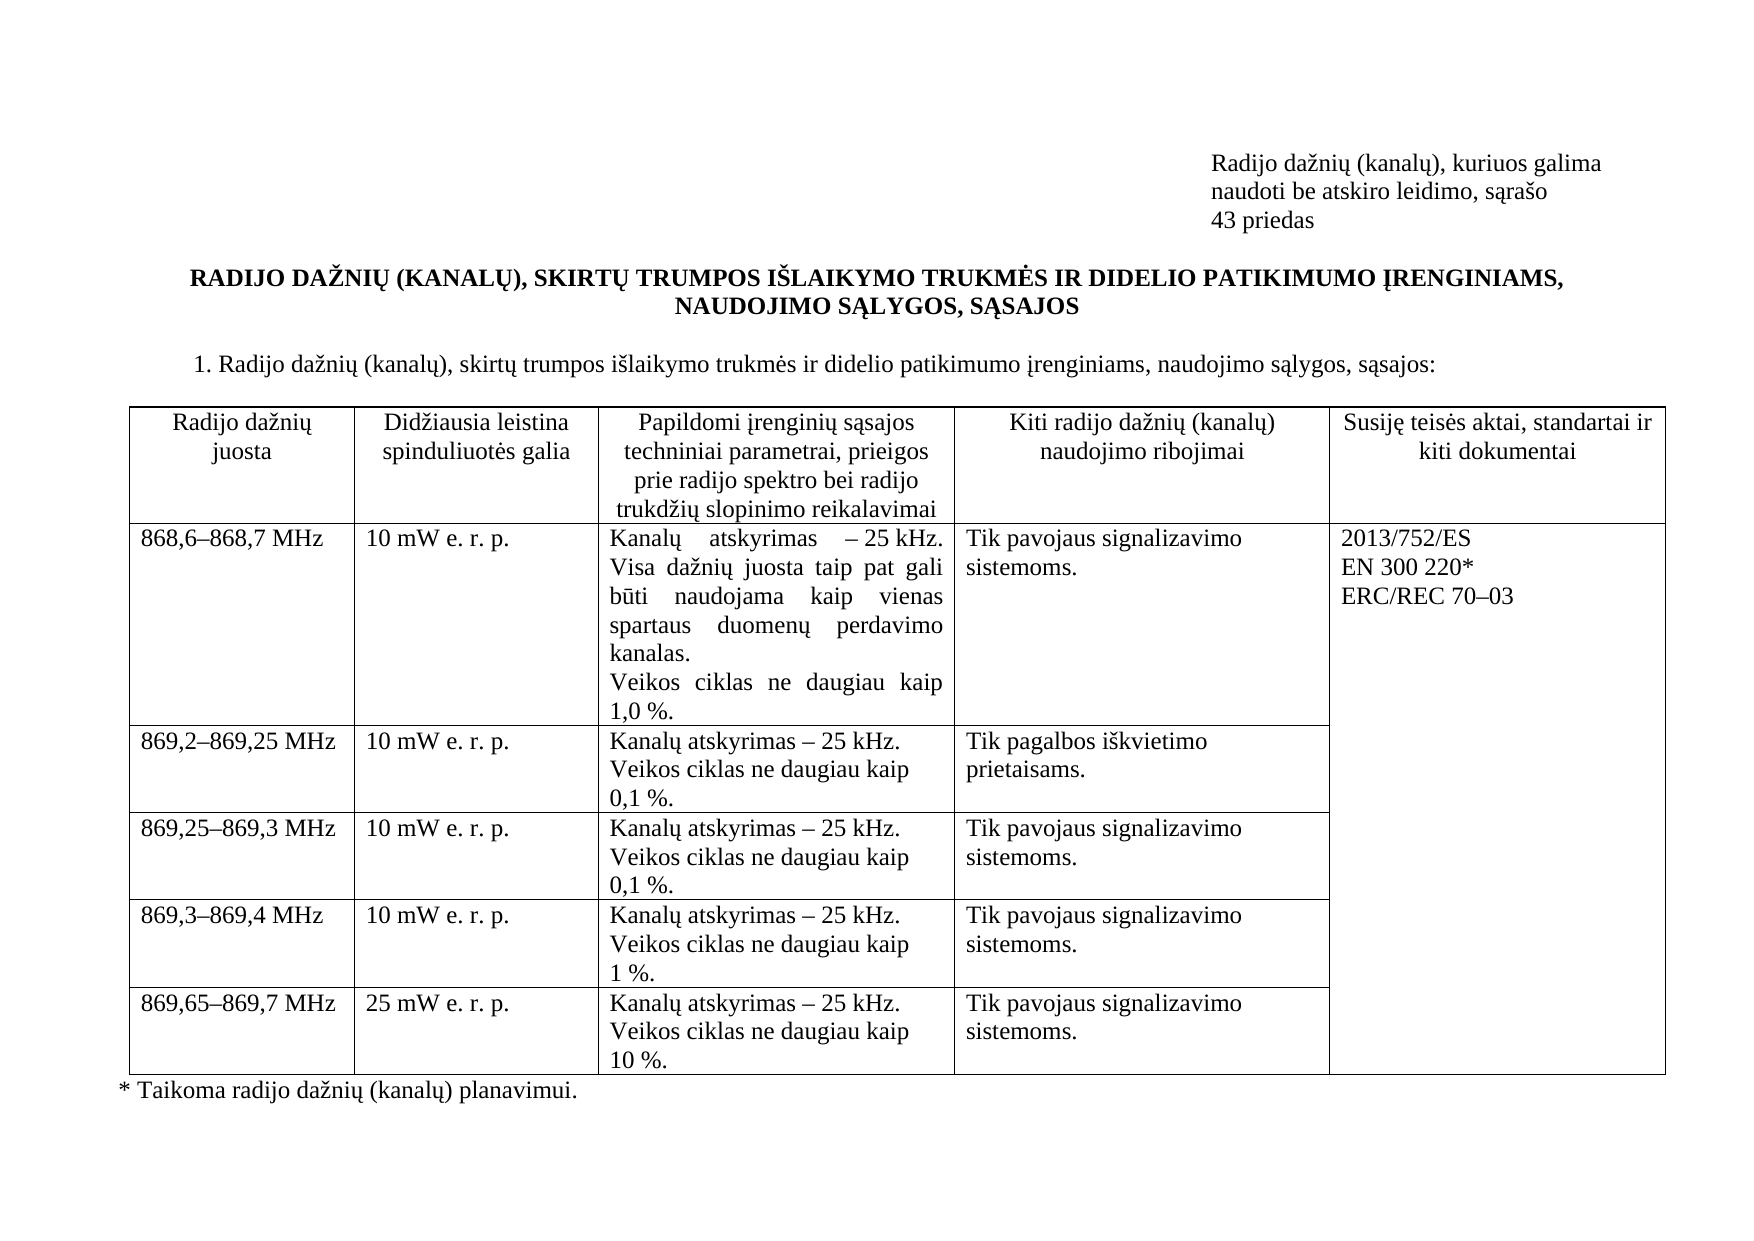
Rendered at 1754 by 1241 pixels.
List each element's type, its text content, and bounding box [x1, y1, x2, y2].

table_cell 868,6–868,7 MHz [130, 524, 354, 725]
table_cell 10 mW e. r. p. [355, 900, 598, 987]
table_cell Kanalų atskyrimas – 25 kHz. Veikos ciklas ne daugiau kaip 0,1 %. [599, 813, 954, 899]
table_cell Tik pagalbos iškvietimo prietaisams. [955, 726, 1329, 812]
text naudoti be atskiro leidimo, sąrašo [118, 176, 1636, 205]
table_cell 10 mW e. r. p. [355, 813, 598, 899]
table_cell Kanalų atskyrimas – 25 kHz. Veikos ciklas ne daugiau kaip 1 %. [599, 900, 954, 987]
table_cell Tik pavojaus signalizavimo sistemoms. [955, 988, 1329, 1074]
table_cell Tik pavojaus signalizavimo sistemoms. [955, 813, 1329, 899]
table_header Radijo dažnių juosta [130, 408, 354, 522]
table_cell Kanalų atskyrimas – 25 kHz. Veikos ciklas ne daugiau kaip 10 %. [599, 988, 954, 1074]
table_cell 869,65–869,7 MHz [130, 988, 354, 1074]
table_cell 869,25–869,3 MHz [130, 813, 354, 899]
table_cell 869,3–869,4 MHz [130, 900, 354, 987]
table_cell Tik pavojaus signalizavimo sistemoms. [955, 524, 1329, 725]
table_cell 869,2–869,25 MHz [130, 726, 354, 812]
table_cell 10 mW e. r. p. [355, 726, 598, 812]
table_cell 2013/752/ES EN 300 220* ERC/REC 70–03 [1330, 524, 1665, 1074]
text RADIJO DAŽNIŲ (KANALŲ), SKIRTŲ TRUMPOS IŠLAIKYMO TRUKMĖS IR DIDELIO PATIKIMUMO ĮRENGINIAMS, NAUDOJIMO SĄLYGOS, SĄSAJOS [118, 263, 1636, 320]
text Radijo dažnių (kanalų), kuriuos galima [118, 148, 1636, 176]
text 1. Radijo dažnių (kanalų), skirtų trumpos išlaikymo trukmės ir didelio patikimumo įrenginiams, naudojimo sąlygos, sąsajos: [118, 349, 1636, 378]
table_header Susiję teisės aktai, standartai ir kiti dokumentai [1330, 408, 1665, 522]
table_cell Tik pavojaus signalizavimo sistemoms. [955, 900, 1329, 987]
table_header Papildomi įrenginių sąsajos techniniai parametrai, prieigos prie radijo spektro bei radijo trukdžių slopinimo reikalavimai [599, 408, 954, 522]
table_cell 25 mW e. r. p. [355, 988, 598, 1074]
text * Taikoma radijo dažnių (kanalų) planavimui. [118, 1075, 1636, 1104]
text 43 priedas [118, 205, 1636, 234]
table_cell Kanalų atskyrimas – 25 kHz. Visa dažnių juosta taip pat gali būti naudojama kaip vienas spartaus duomenų perdavimo kanalas. Veikos ciklas ne daugiau kaip 1,0 %. [599, 524, 954, 725]
table_cell Kanalų atskyrimas – 25 kHz. Veikos ciklas ne daugiau kaip 0,1 %. [599, 726, 954, 812]
table_header Kiti radijo dažnių (kanalų) naudojimo ribojimai [955, 408, 1329, 522]
table_header Didžiausia leistina spinduliuotės galia [355, 408, 598, 522]
table_cell 10 mW e. r. p. [355, 524, 598, 725]
